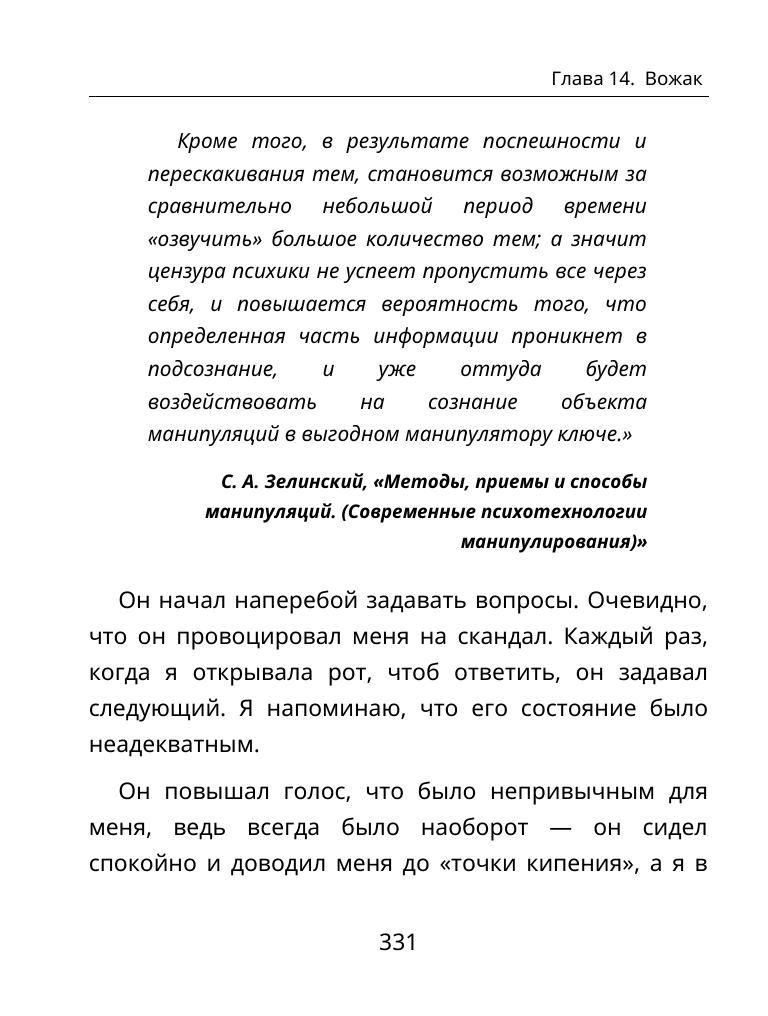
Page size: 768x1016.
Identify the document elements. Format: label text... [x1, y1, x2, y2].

text С. А. Зелинский, «Методы, приемы и способы манипуляций. (Современные психотехнологии манипулирования)» [148, 464, 649, 554]
text Кроме того, в результате поспешности и перескакивания тем, становится возможным за сравнительно небольшой период времени «озвучить» большое количество тем; а значит цензура психики не успеет пропустить все через себя, и повышается вероятность того, что определенная часть информации проникнет в подсознание, и уже оттуда будет воздействовать на сознание объекта манипуляций в выгодном манипулятору ключе.» [148, 126, 649, 448]
text Он повышал голос, что было непривычным для меня, ведь всегда было наоборот — он сидел спокойно и доводил меня до «точки кипения», а я в [88, 775, 709, 878]
text Он начал наперебой задавать вопросы. Очевидно, что он провоцировал меня на скандал. Каждый раз, когда я открывала рот, чтоб ответить, он задавал следующий. Я напоминаю, что его состояние было неадекватным. [88, 584, 709, 759]
